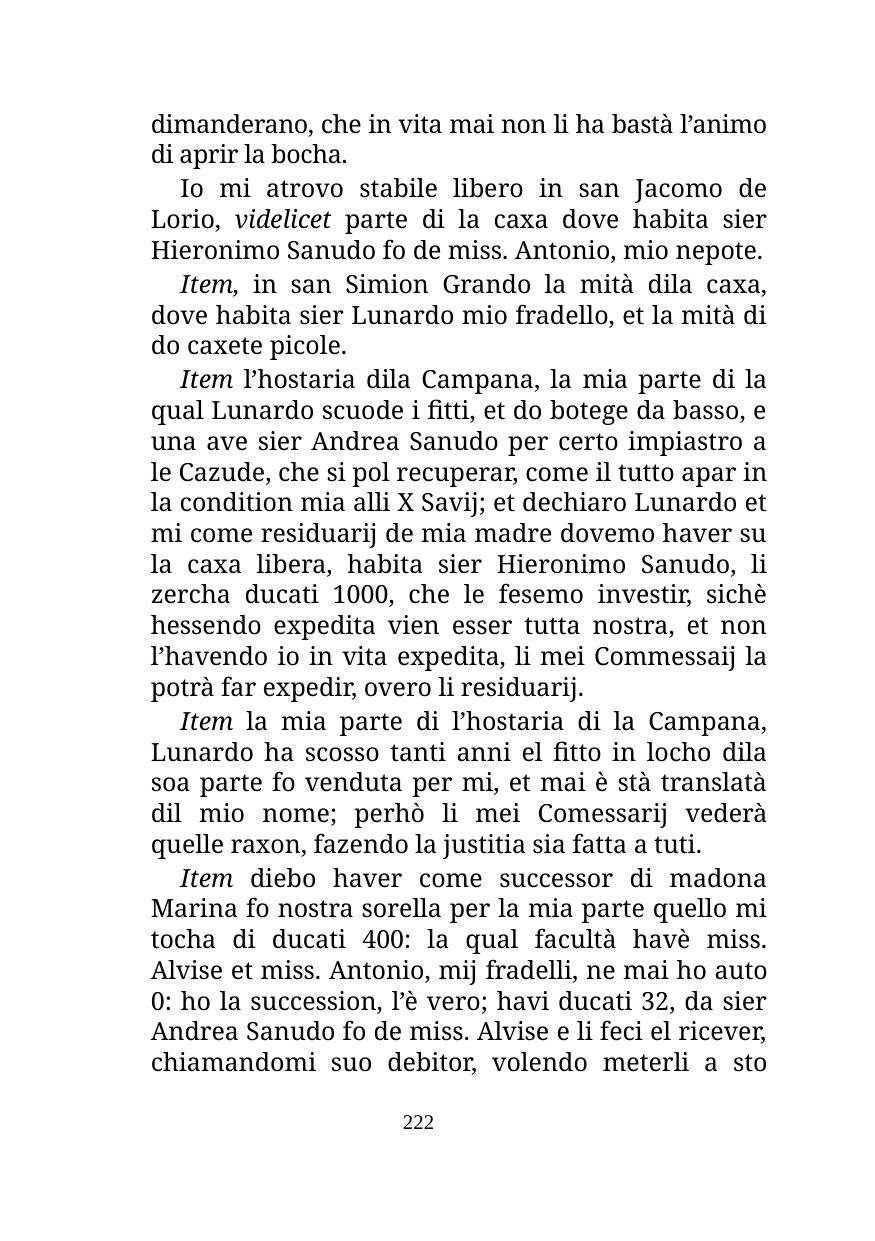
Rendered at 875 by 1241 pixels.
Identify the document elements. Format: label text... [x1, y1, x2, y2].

text Item, in san Simion Grando la mità dila caxa, dove habita sier Lunardo mio fradello, et la mità di do caxete picole. [151, 267, 768, 362]
text Item la mia parte di l’hostaria di la Campana, Lunardo ha scosso tanti anni el fitto in locho dila soa parte fo venduta per mi, et mai è stà translatà dil mio nome; perhò li mei Comessarij vederà quelle raxon, fazendo la justitia sia fatta a tuti. [151, 703, 768, 860]
text Item l’hostaria dila Campana, la mia parte di la qual Lunardo scuode i fitti, et do botege da basso, e una ave sier Andrea Sanudo per certo impiastro a le Cazude, che si pol recuperar, come il tutto apar in la condition mia alli X Savij; et dechiaro Lunardo et mi come residuarij de mia madre dovemo haver su la caxa libera, habita sier Hieronimo Sanudo, li zercha ducati 1000, che le fesemo investir, sichè hessendo expedita vien esser tutta nostra, et non l’havendo io in vita expedita, li mei Commessaij la potrà far expedir, overo li residuarij. [151, 362, 768, 703]
text Item diebo haver come successor di madona Marina fo nostra sorella per la mia parte quello mi tocha di ducati 400: la qual facultà havè miss. Alvise et miss. Antonio, mij fradelli, ne mai ho auto 0: ho la succession, l’è vero; havi ducati 32, da sier Andrea Sanudo fo de miss. Alvise e li feci el ricever, chiamandomi suo debitor, volendo meterli a sto [151, 860, 768, 1079]
text dimanderano, che in vita mai non li ha bastà l’animo di aprir la bocha. [151, 106, 768, 171]
text Io mi atrovo stabile libero in san Jacomo de Lorio, videlicet parte di la caxa dove habita sier Hieronimo Sanudo fo de miss. Antonio, mio nepote. [151, 171, 768, 267]
